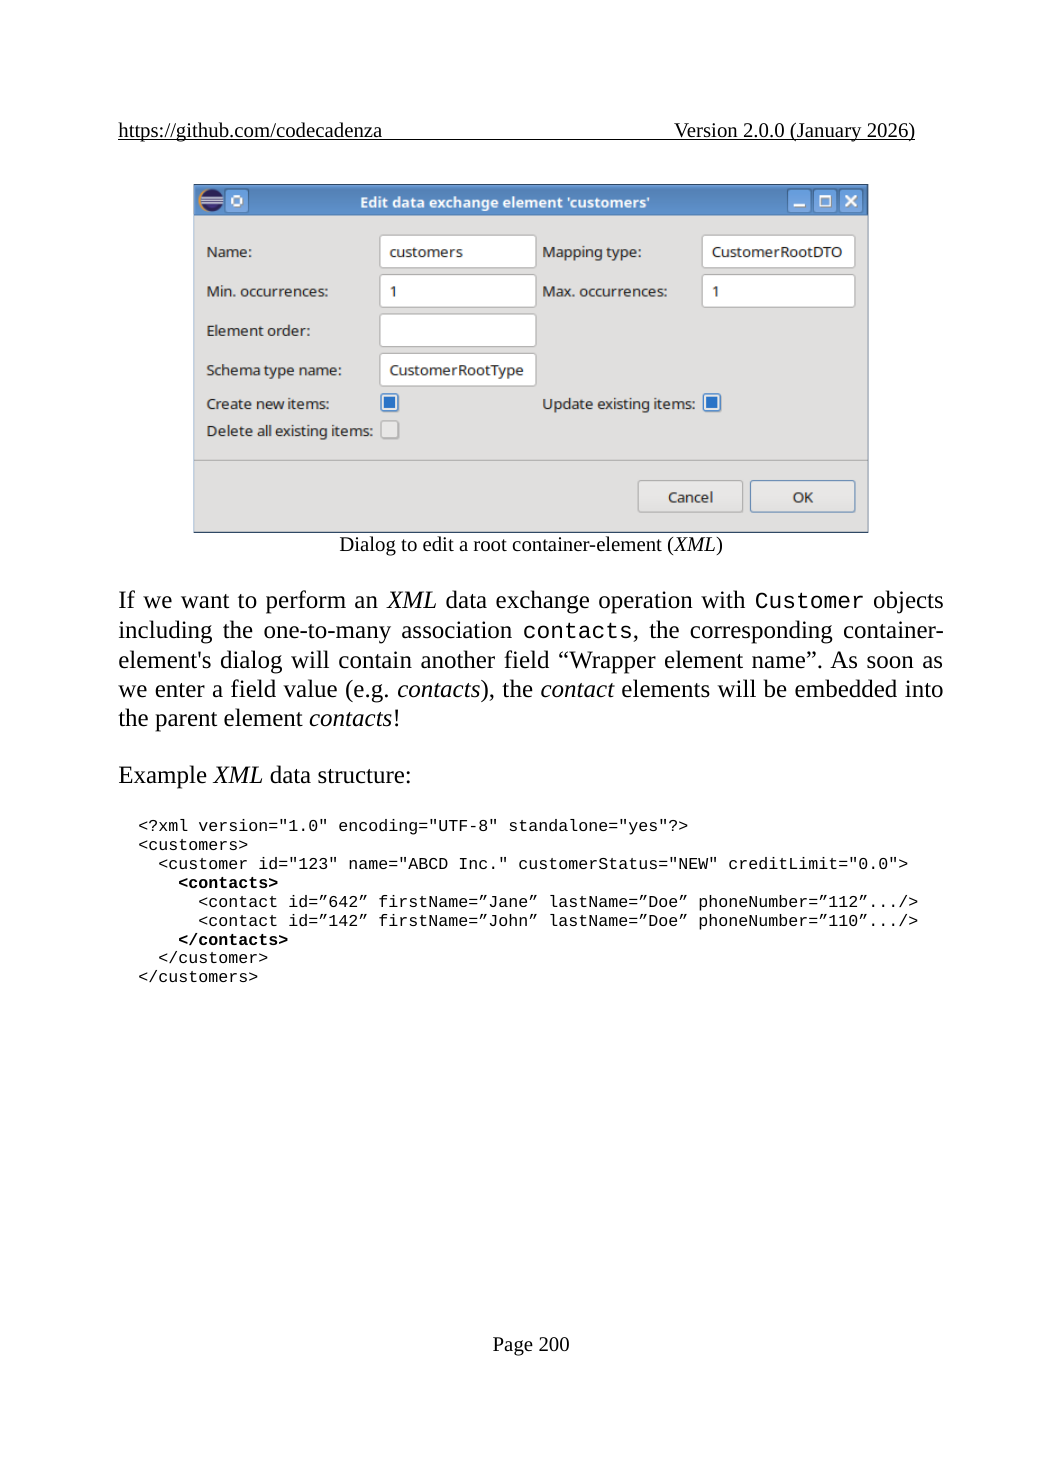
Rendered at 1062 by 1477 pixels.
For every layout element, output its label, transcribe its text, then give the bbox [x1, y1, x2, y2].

text </customer> [118, 950, 944, 969]
text <customer id="123" name="ABCD Inc." customerStatus="NEW" creditLimit="0.0"> [118, 856, 944, 874]
text If we want to perform an XML data exchange operation with Customer objects including the one-to-many association contacts, the corresponding container-element's dialog will contain another field “Wrapper element name”. As soon as we enter a field value (e.g. contacts), the contact elements will be embedded into the parent element contacts! [118, 585, 944, 732]
text <contact id=”142” firstName=”John” lastName=”Doe” phoneNumber=”110”.../> [118, 912, 944, 931]
text </customers> [118, 969, 944, 988]
text </contacts> [118, 931, 944, 950]
text Dialog to edit a root container-element (XML) [193, 533, 868, 556]
text <customers> [118, 837, 944, 856]
text <contacts> [118, 874, 944, 893]
picture [193, 184, 869, 533]
text <contact id=”642” firstName=”Jane” lastName=”Doe” phoneNumber=”112”.../> [118, 893, 944, 912]
text <?xml version="1.0" encoding="UTF-8" standalone="yes"?> [118, 818, 944, 837]
text Example XML data structure: [118, 760, 944, 789]
